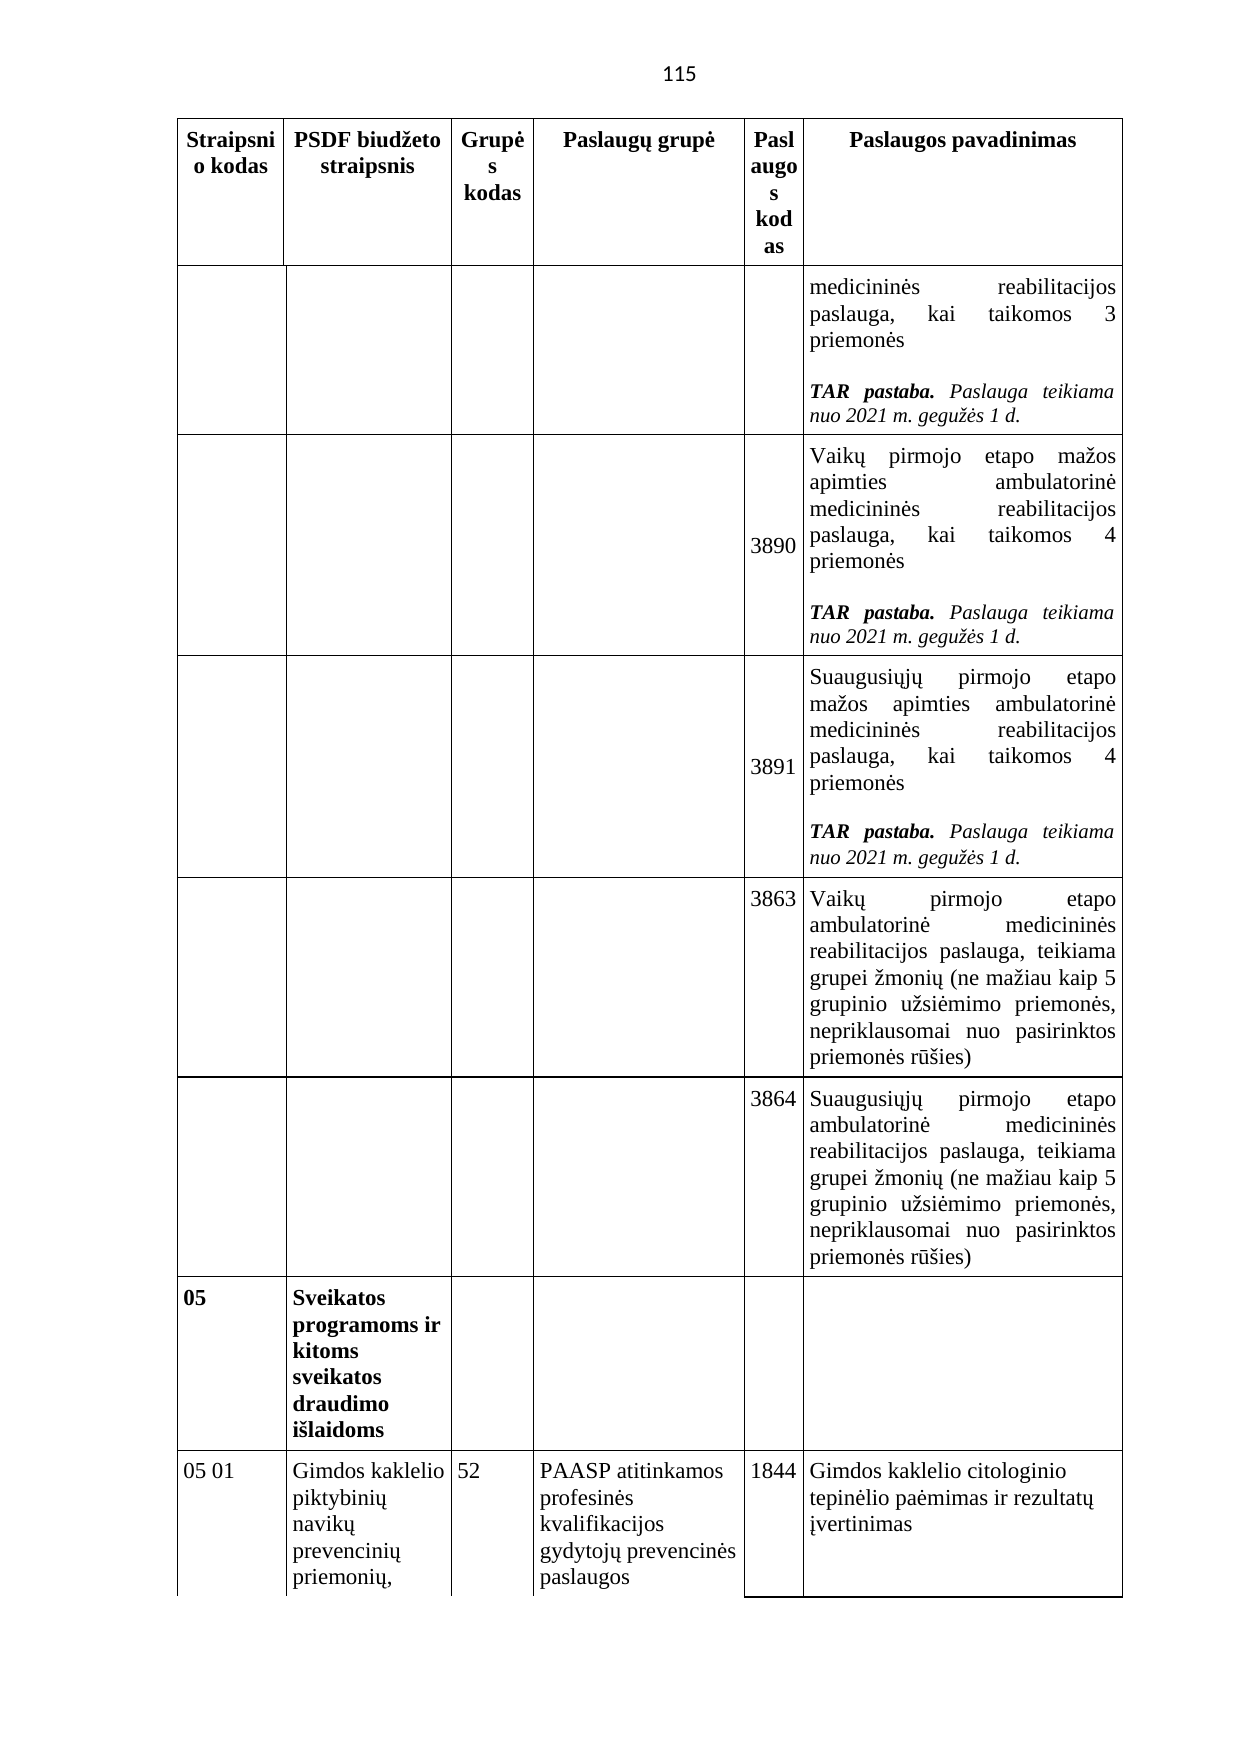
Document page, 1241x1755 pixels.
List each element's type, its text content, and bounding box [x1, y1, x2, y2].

table_cell [178, 878, 286, 1076]
table_cell [178, 435, 286, 655]
table_header Grupės kodas [452, 119, 533, 265]
table_cell [452, 266, 533, 434]
table_cell 3864 [745, 1078, 803, 1276]
table_header Paslaugų grupė [534, 119, 744, 265]
table_cell [745, 266, 803, 434]
table_cell Gimdos kaklelio piktybinių navikų prevencinių priemonių, [287, 1451, 451, 1596]
table_cell [287, 266, 451, 434]
table_cell [452, 878, 533, 1076]
table_cell PAASP atitinkamos profesinės kvalifikacijos gydytojų prevencinės paslaugos [534, 1451, 744, 1596]
table_cell [452, 656, 533, 877]
table_cell [178, 266, 286, 434]
table_cell Gimdos kaklelio citologinio tepinėlio paėmimas ir rezultatų įvertinimas [804, 1451, 1122, 1596]
table_cell 05 [178, 1277, 286, 1449]
table_cell Suaugusiųjų pirmojo etapo mažos apimties ambulatorinė medicininės reabilitacijos paslauga, kai taikomos 4 priemonės TAR pastaba. Paslauga teikiama nuo 2021 m. gegužės 1 d. [804, 656, 1122, 877]
table_cell [534, 1277, 744, 1449]
table_cell [534, 878, 744, 1076]
table_cell [534, 656, 744, 877]
table_cell [287, 1078, 451, 1276]
table_cell 3863 [745, 878, 803, 1076]
table_cell [287, 878, 451, 1076]
table_cell [534, 1078, 744, 1276]
table_cell [745, 1277, 803, 1449]
table_cell 1844 [745, 1451, 803, 1596]
table_cell [178, 1078, 286, 1276]
table_cell [287, 656, 451, 877]
table_cell [534, 266, 744, 434]
table_cell Sveikatos programoms ir kitoms sveikatos draudimo išlaidoms [287, 1277, 451, 1449]
table_cell [452, 1078, 533, 1276]
table_cell Vaikų pirmojo etapo ambulatorinė medicininės reabilitacijos paslauga, teikiama grupei žmonių (ne mažiau kaip 5 grupinio užsiėmimo priemonės, nepriklausomai nuo pasirinktos priemonės rūšies) [804, 878, 1122, 1076]
table_cell [804, 1277, 1122, 1449]
table_cell 3891 [745, 656, 803, 877]
table_header PSDF biudžeto straipsnis [284, 119, 451, 265]
table_cell 52 [452, 1451, 533, 1596]
table_header Paslaugos kodas [745, 119, 803, 265]
table_cell 05 01 [178, 1451, 286, 1596]
table_cell Vaikų pirmojo etapo mažos apimties ambulatorinė medicininės reabilitacijos paslauga, kai taikomos 4 priemonės TAR pastaba. Paslauga teikiama nuo 2021 m. gegužės 1 d. [804, 435, 1122, 655]
table_header Straipsnio kodas [178, 119, 283, 265]
table_cell [534, 435, 744, 655]
table_cell [452, 435, 533, 655]
table_cell Suaugusiųjų pirmojo etapo ambulatorinė medicininės reabilitacijos paslauga, teikiama grupei žmonių (ne mažiau kaip 5 grupinio užsiėmimo priemonės, nepriklausomai nuo pasirinktos priemonės rūšies) [804, 1078, 1122, 1276]
table_header Paslaugos pavadinimas [804, 119, 1122, 265]
table_cell [178, 656, 286, 877]
table_cell 3890 [745, 435, 803, 655]
table_cell medicininės reabilitacijos paslauga, kai taikomos 3 priemonės TAR pastaba. Paslauga teikiama nuo 2021 m. gegužės 1 d. [804, 266, 1122, 434]
table_cell [287, 435, 451, 655]
table_cell [452, 1277, 533, 1449]
